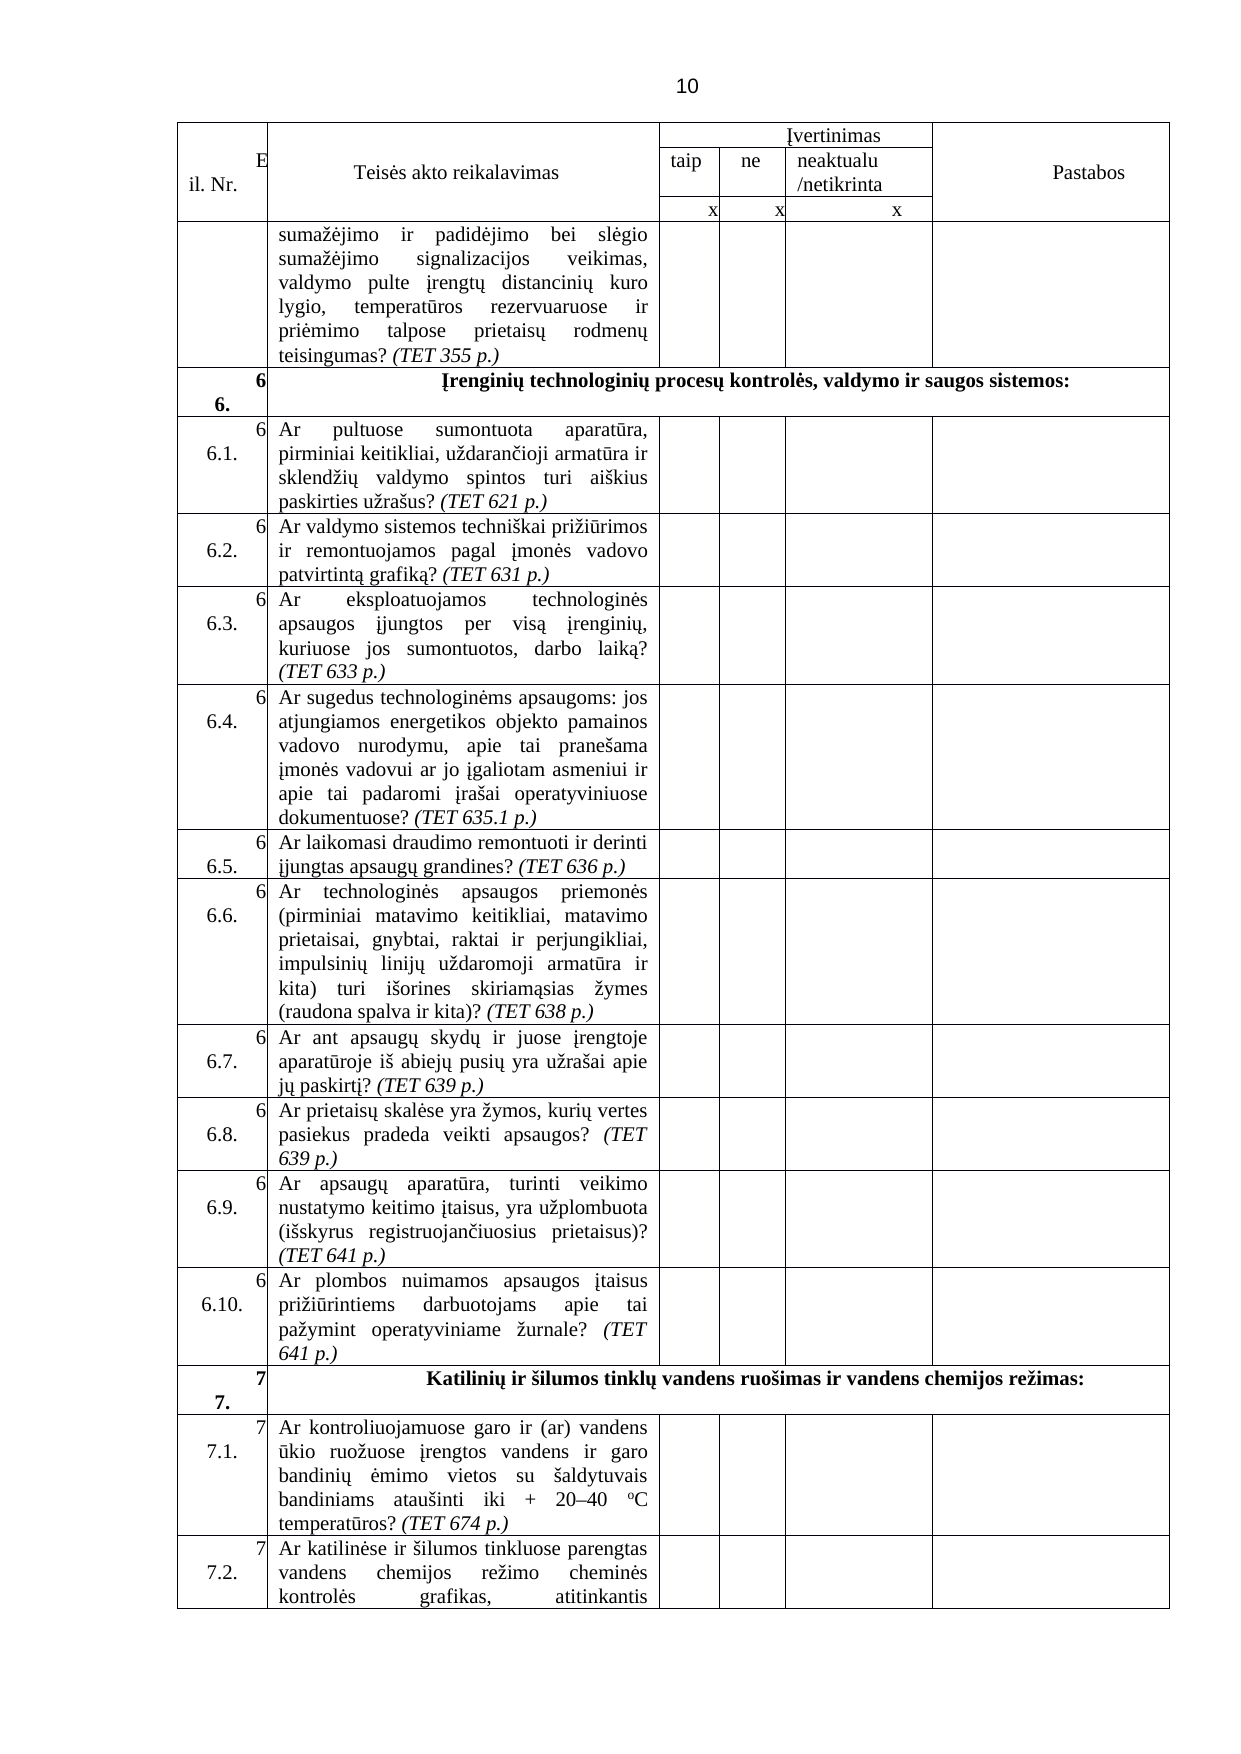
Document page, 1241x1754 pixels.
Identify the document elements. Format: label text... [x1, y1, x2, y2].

table_cell [720, 1536, 785, 1608]
table_cell [786, 1536, 932, 1608]
table_cell Ar ant apsaugų skydų ir juose įrengtoje aparatūroje iš abiejų pusių yra užrašai apie jų paskirtį? (TET 639 p.) [268, 1025, 659, 1097]
table_cell [933, 1268, 1169, 1364]
table_cell [786, 1171, 932, 1267]
table_cell Ar prietaisų skalėse yra žymos, kurių vertes pasiekus pradeda veikti apsaugos? (TET 639 p.) [268, 1098, 659, 1170]
table_cell neaktualu /netikrinta [786, 148, 932, 196]
table_cell x [720, 197, 785, 221]
table_cell ne [720, 148, 785, 196]
table_cell 66.2. [178, 514, 267, 586]
table_cell Ar apsaugų aparatūra, turinti veikimo nustatymo keitimo įtaisus, yra užplombuota (išskyrus registruojančiuosius prietaisus)? (TET 641 p.) [268, 1171, 659, 1267]
table_cell [660, 1098, 719, 1170]
table_cell [933, 587, 1169, 683]
table_cell [720, 879, 785, 1023]
table_cell sumažėjimo ir padidėjimo bei slėgio sumažėjimo signalizacijos veikimas, valdymo pulte įrengtų distancinių kuro lygio, temperatūros rezervuaruose ir priėmimo talpose prietaisų rodmenų teisingumas? (TET 355 p.) [268, 222, 659, 367]
table_cell [933, 222, 1169, 367]
table_cell 66.7. [178, 1025, 267, 1097]
table_cell [720, 1268, 785, 1364]
table_cell [660, 685, 719, 829]
table_cell Ar katilinėse ir šilumos tinkluose parengtas vandens chemijos režimo cheminės kontrolės grafikas, atitinkantis [268, 1536, 659, 1608]
table_cell 66.1. [178, 417, 267, 513]
table_cell Ar technologinės apsaugos priemonės (pirminiai matavimo keitikliai, matavimo prietaisai, gnybtai, raktai ir perjungikliai, impulsinių linijų uždaromoji armatūra ir kita) turi išorines skiriamąsias žymes (raudona spalva ir kita)? (TET 638 p.) [268, 879, 659, 1023]
table_cell [933, 417, 1169, 513]
table_cell Įrenginių technologinių procesų kontrolės, valdymo ir saugos sistemos: [268, 368, 1169, 416]
table_cell [786, 1415, 932, 1535]
table_cell [720, 417, 785, 513]
table_cell [720, 1415, 785, 1535]
table_cell [660, 1415, 719, 1535]
table_cell 66.3. [178, 587, 267, 683]
table_cell [933, 514, 1169, 586]
table_cell [786, 685, 932, 829]
table_cell 77.1. [178, 1415, 267, 1535]
table_cell [933, 830, 1169, 878]
table_cell [786, 1098, 932, 1170]
table_cell [786, 587, 932, 683]
table_header Įvertinimas [660, 123, 932, 147]
table_cell Katilinių ir šilumos tinklų vandens ruošimas ir vandens chemijos režimas: [268, 1366, 1169, 1414]
table_cell x [786, 197, 932, 221]
table_cell [933, 1098, 1169, 1170]
table_cell 66. [178, 368, 267, 416]
table_cell 66.10. [178, 1268, 267, 1364]
table_cell Ar laikomasi draudimo remontuoti ir derinti įjungtas apsaugų grandines? (TET 636 p.) [268, 830, 659, 878]
table_cell [933, 1415, 1169, 1535]
table_cell [786, 830, 932, 878]
table_cell 77.2. [178, 1536, 267, 1608]
table_cell Ar plombos nuimamos apsaugos įtaisus prižiūrintiems darbuotojams apie tai pažymint operatyviniame žurnale? (TET 641 p.) [268, 1268, 659, 1364]
table_cell [660, 1268, 719, 1364]
table_cell Ar pultuose sumontuota aparatūra, pirminiai keitikliai, uždarančioji armatūra ir sklendžių valdymo spintos turi aiškius paskirties užrašus? (TET 621 p.) [268, 417, 659, 513]
table_cell [660, 1536, 719, 1608]
table_cell [660, 1025, 719, 1097]
table_header Teisės akto reikalavimas [268, 123, 659, 221]
table_cell [786, 1025, 932, 1097]
table_cell x [660, 197, 719, 221]
table_cell [720, 1171, 785, 1267]
table_cell Ar eksploatuojamos technologinės apsaugos įjungtos per visą įrenginių, kuriuose jos sumontuotos, darbo laiką? (TET 633 p.) [268, 587, 659, 683]
table_cell Ar sugedus technologinėms apsaugoms: jos atjungiamos energetikos objekto pamainos vadovo nurodymu, apie tai pranešama įmonės vadovui ar jo įgaliotam asmeniui ir apie tai padaromi įrašai operatyviniuose dokumentuose? (TET 635.1 p.) [268, 685, 659, 829]
table_cell [178, 222, 267, 367]
table_cell 66.9. [178, 1171, 267, 1267]
table_cell [786, 514, 932, 586]
table_cell [720, 830, 785, 878]
table_cell [720, 222, 785, 367]
table_cell Ar valdymo sistemos techniškai prižiūrimos ir remontuojamos pagal įmonės vadovo patvirtintą grafiką? (TET 631 p.) [268, 514, 659, 586]
table_cell [660, 1171, 719, 1267]
table_cell [786, 879, 932, 1023]
table_cell Ar kontroliuojamuose garo ir (ar) vandens ūkio ruožuose įrengtos vandens ir garo bandinių ėmimo vietos su šaldytuvais bandiniams ataušinti iki + 20–40 oC temperatūros? (TET 674 p.) [268, 1415, 659, 1535]
table_header Eil. Nr. [178, 123, 267, 221]
table_cell [720, 1025, 785, 1097]
table_cell [660, 222, 719, 367]
table_cell 66.6. [178, 879, 267, 1023]
table_cell [720, 1098, 785, 1170]
table_cell [660, 587, 719, 683]
table_cell [660, 514, 719, 586]
table_cell [660, 830, 719, 878]
table_cell 77. [178, 1366, 267, 1414]
table_cell [720, 587, 785, 683]
table_cell taip [660, 148, 719, 196]
table_cell [933, 1025, 1169, 1097]
table_cell 66.8. [178, 1098, 267, 1170]
table_cell 66.5. [178, 830, 267, 878]
table_cell [933, 1171, 1169, 1267]
table_cell [933, 1536, 1169, 1608]
table_cell [660, 417, 719, 513]
table_cell [933, 879, 1169, 1023]
table_cell [720, 514, 785, 586]
table_cell [786, 222, 932, 367]
table_cell 66.4. [178, 685, 267, 829]
table_cell [786, 1268, 932, 1364]
table_header Pastabos [933, 123, 1169, 221]
table_cell [786, 417, 932, 513]
table_cell [720, 685, 785, 829]
table_cell [933, 685, 1169, 829]
table_cell [660, 879, 719, 1023]
